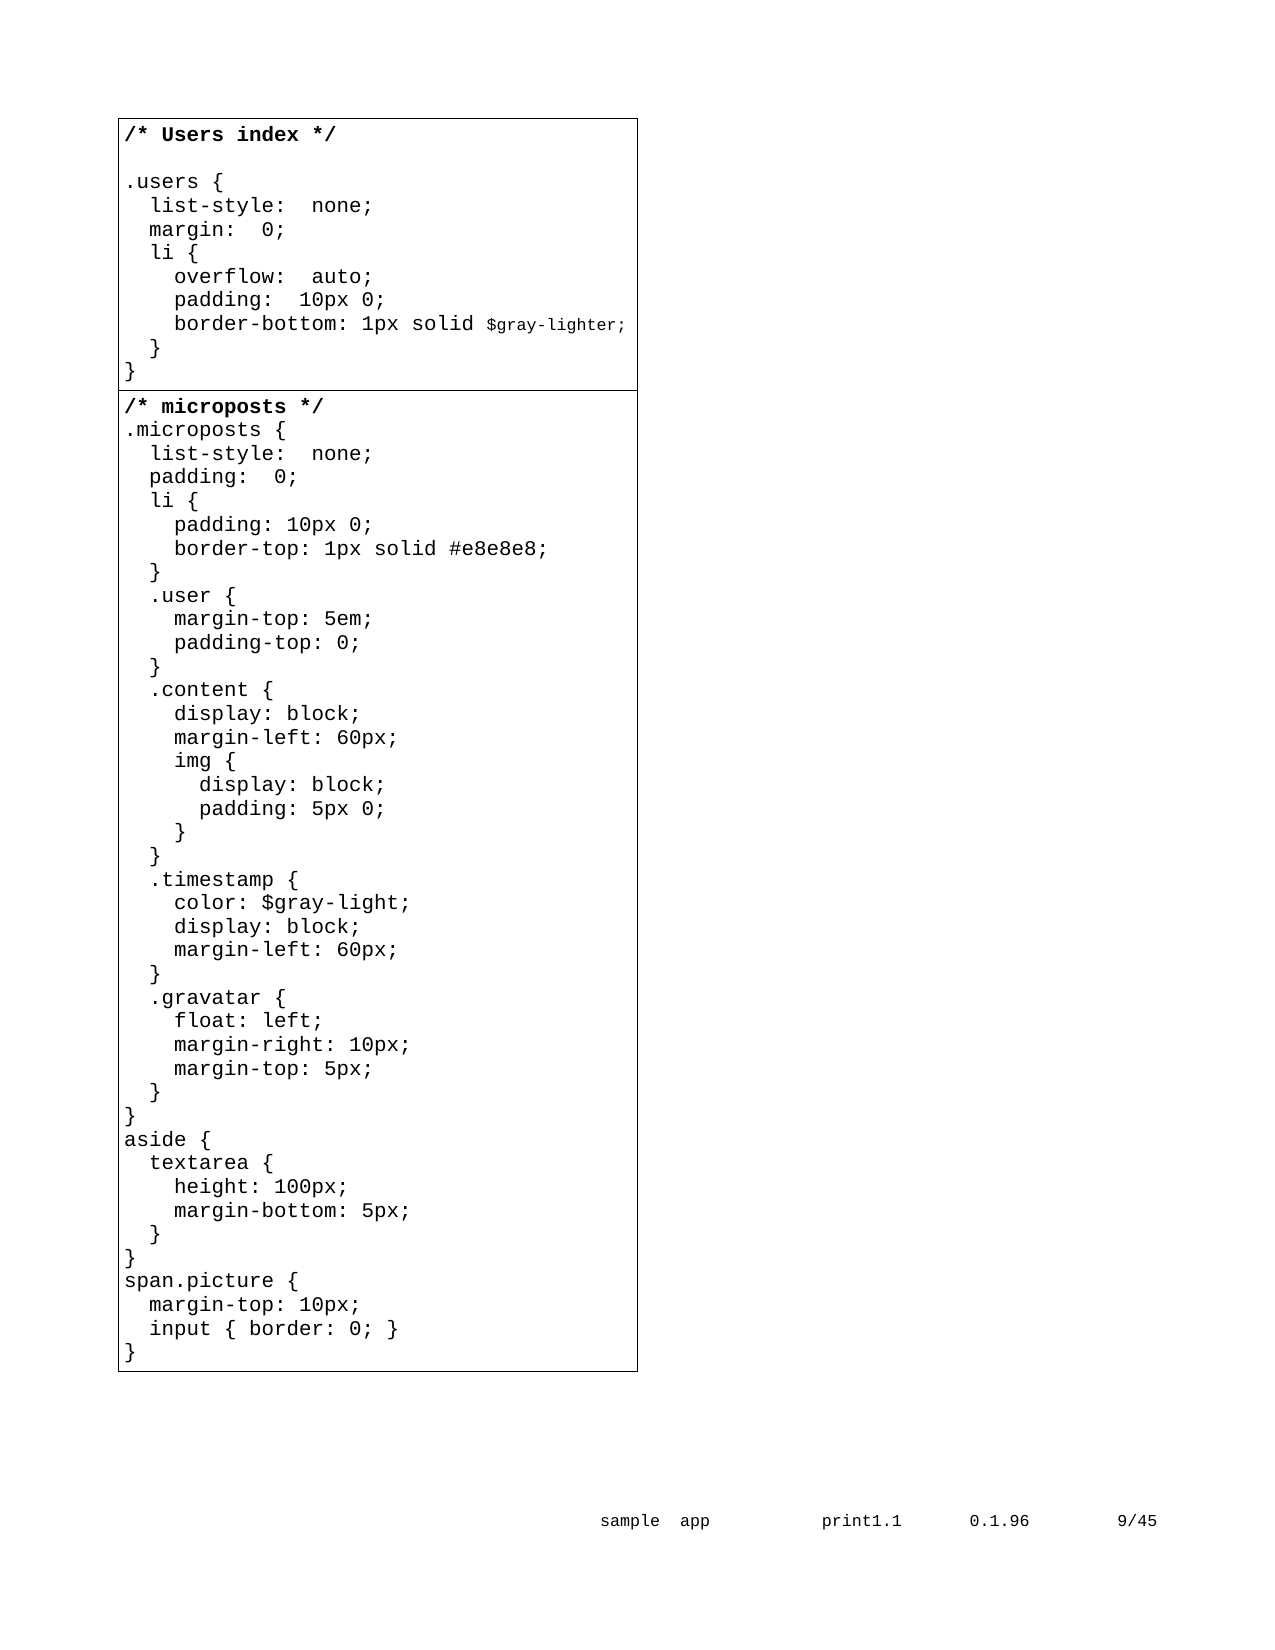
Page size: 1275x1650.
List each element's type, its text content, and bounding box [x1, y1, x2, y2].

table_cell /* microposts */ .microposts { list-style: none; padding: 0; li { padding: 10px 0; border-top: 1px solid #e8e8e8; } .user { margin-top: 5em; padding-top: 0; } .content { display: block; margin-left: 60px; img { display: block; padding: 5px 0; } } .timestamp { color: $gray-light; display: block; margin-left: 60px; } .gravatar { float: left; margin-right: 10px; margin-top: 5px; } } aside { textarea { height: 100px; margin-bottom: 5px; } } span.picture { margin-top: 10px; input { border: 0; } } [119, 391, 637, 1371]
table_cell /* Users index */ .users { list-style: none; margin: 0; li { overflow: auto; padding: 10px 0; border-bottom: 1px solid $gray-lighter; } } [119, 119, 637, 390]
